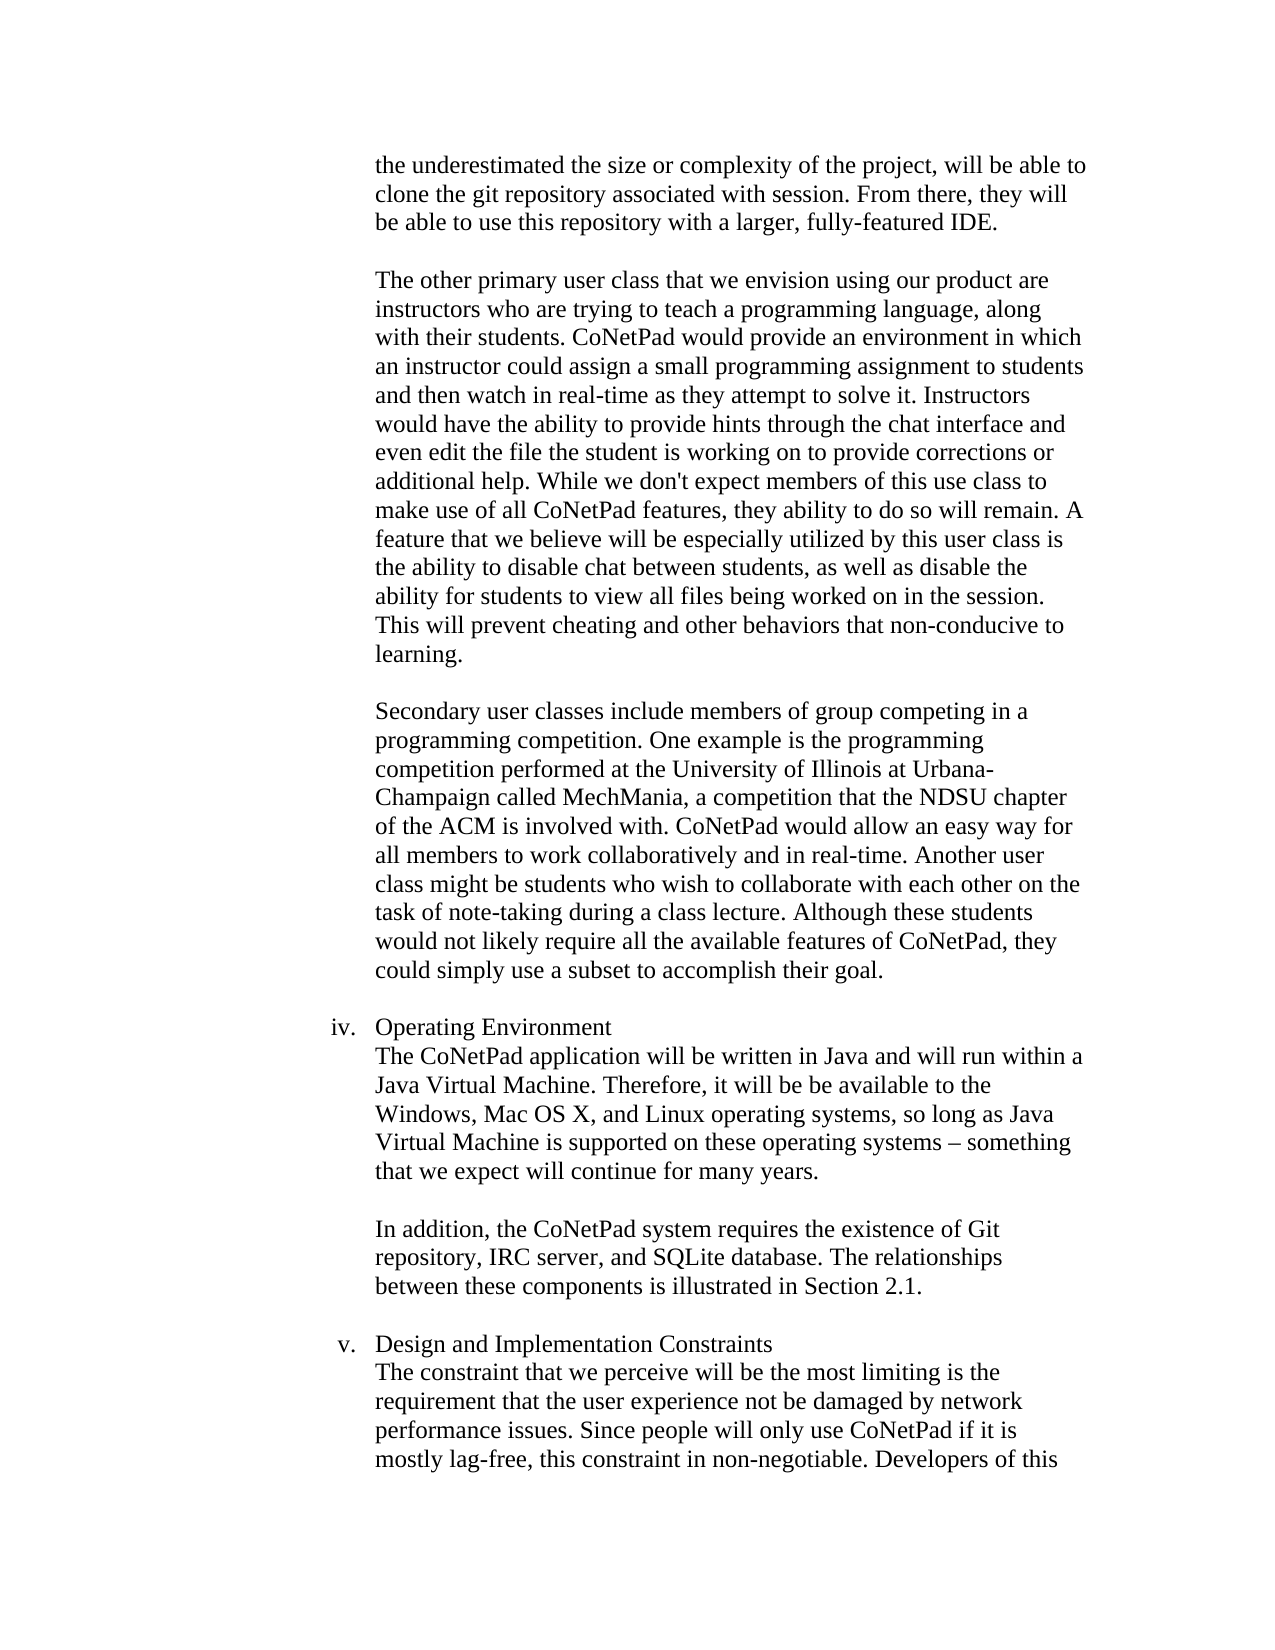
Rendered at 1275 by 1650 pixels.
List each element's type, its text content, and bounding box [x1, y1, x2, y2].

list Design and Implementation Constraints [356, 1329, 1087, 1357]
list The constraint that we perceive will be the most limiting is the requirement that the user experience not be damaged by network performance issues. Since people will only use CoNetPad if it is mostly lag-free, this constraint in non-negotiable. Developers of this [356, 1357, 1087, 1472]
list the underestimated the size or complexity of the project, will be able to clone the git repository associated with session. From there, they will be able to use this repository with a larger, fully-featured IDE. [356, 150, 1087, 236]
list Secondary user classes include members of group competing in a programming competition. One example is the programming competition performed at the University of Illinois at Urbana-Champaign called MechMania, a competition that the NDSU chapter of the ACM is involved with. CoNetPad would allow an easy way for all members to work collaboratively and in real-time. Another user class might be students who wish to collaborate with each other on the task of note-taking during a class lecture. Although these students would not likely require all the available features of CoNetPad, they could simply use a subset to accomplish their goal. [356, 696, 1087, 984]
list In addition, the CoNetPad system requires the existence of Git repository, IRC server, and SQLite database. The relationships between these components is illustrated in Section 2.1. [356, 1214, 1087, 1300]
list Operating Environment [356, 1012, 1087, 1041]
list The CoNetPad application will be written in Java and will run within a Java Virtual Machine. Therefore, it will be be available to the Windows, Mac OS X, and Linux operating systems, so long as Java Virtual Machine is supported on these operating systems – something that we expect will continue for many years. [356, 1041, 1087, 1185]
list The other primary user class that we envision using our product are instructors who are trying to teach a programming language, along with their students. CoNetPad would provide an environment in which an instructor could assign a small programming assignment to students and then watch in real-time as they attempt to solve it. Instructors would have the ability to provide hints through the chat interface and even edit the file the student is working on to provide corrections or additional help. While we don't expect members of this use class to make use of all CoNetPad features, they ability to do so will remain. A feature that we believe will be especially utilized by this user class is the ability to disable chat between students, as well as disable the ability for students to view all files being worked on in the session. This will prevent cheating and other behaviors that non-conducive to learning. [356, 265, 1087, 667]
